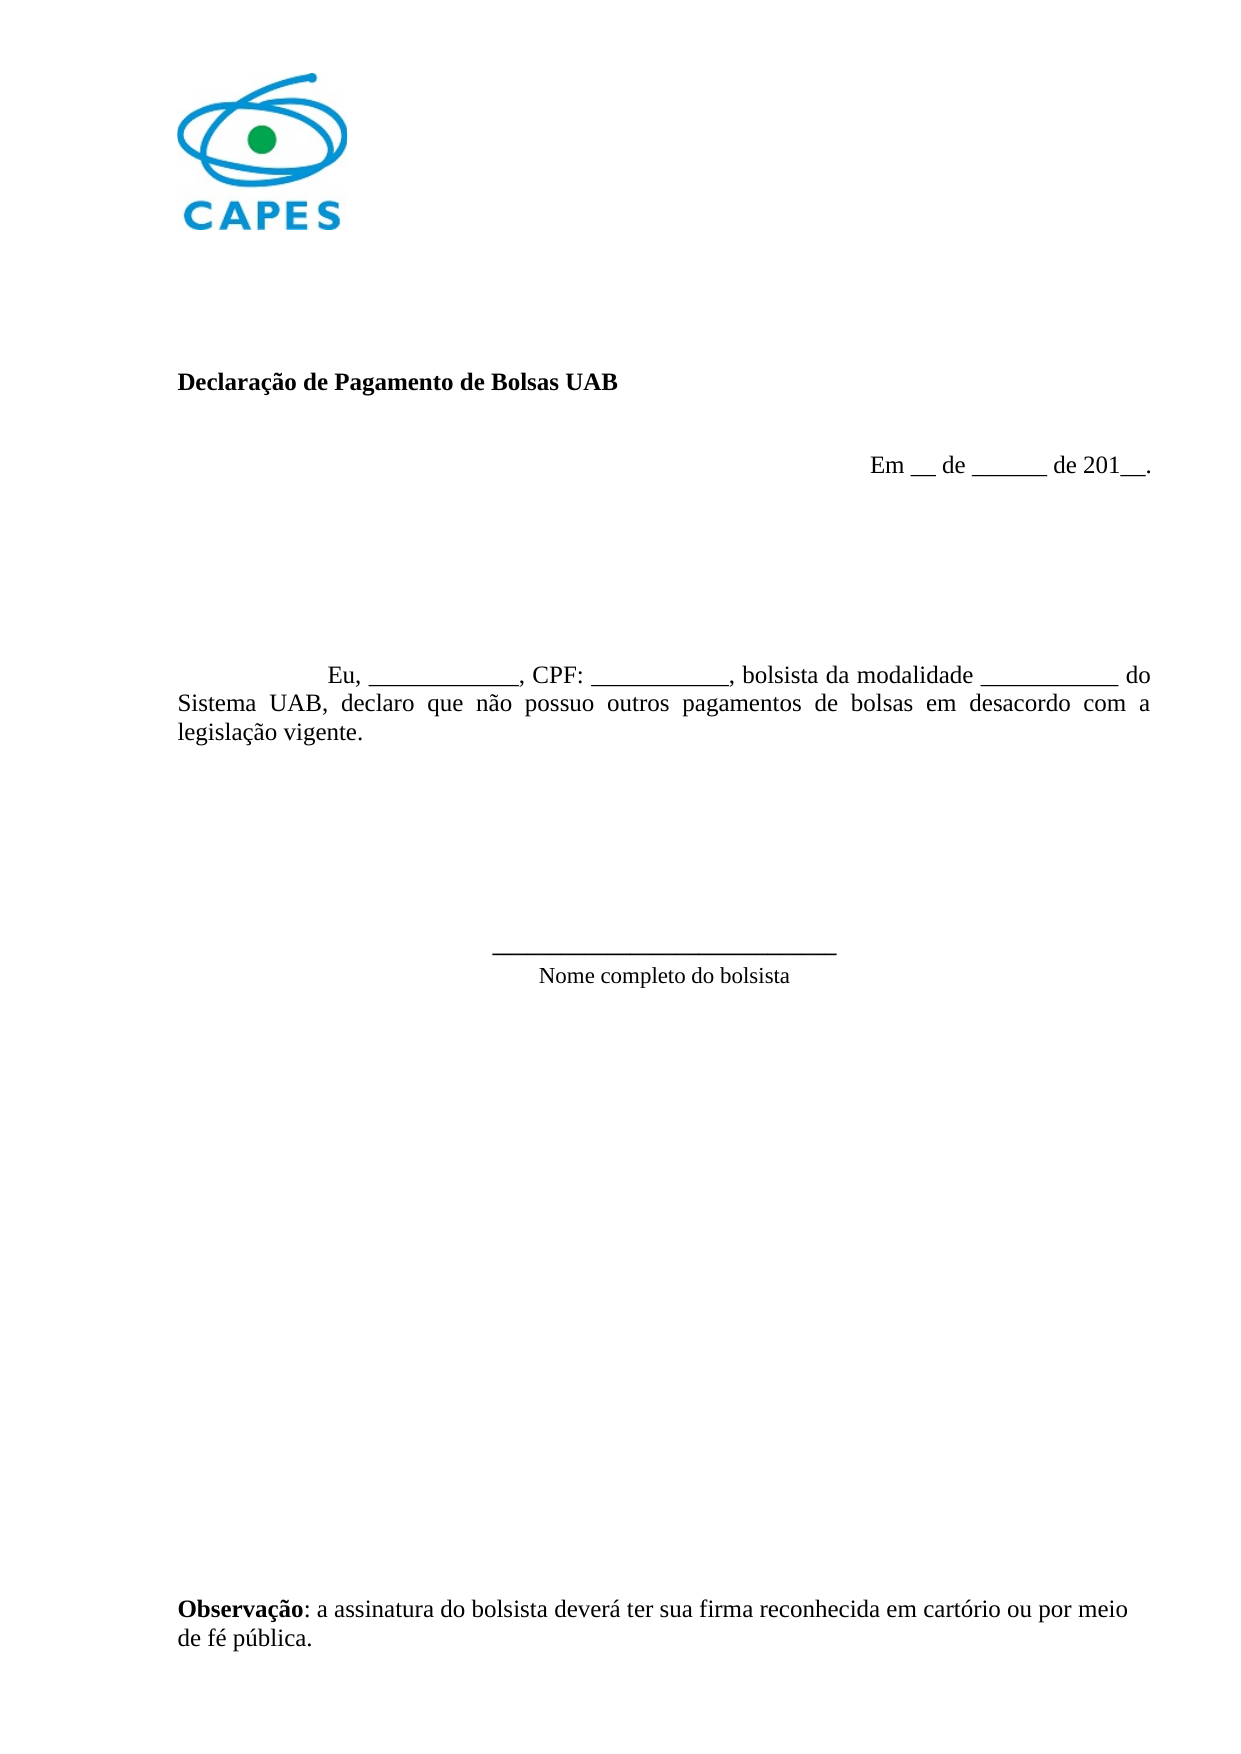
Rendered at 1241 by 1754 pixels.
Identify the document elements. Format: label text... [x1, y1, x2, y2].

picture [177, 73, 310, 131]
picture [210, 164, 289, 181]
picture [206, 108, 328, 169]
picture [250, 73, 348, 132]
text Em __ de ______ de 201__. [177, 450, 1152, 478]
text Nome completo do bolsista [177, 962, 1152, 989]
picture [177, 139, 348, 230]
table_header [786, 69, 1111, 164]
text ______________________________ [177, 931, 1152, 957]
picture [183, 109, 225, 152]
subtitle Declaração de Pagamento de Bolsas UAB [177, 367, 1152, 396]
text Eu, ­­­­­­­­­­­­­____________, CPF: ___________, bolsista da modalidade ___________ do Sistema UAB, declaro que não possuo outros pagamentos de bolsas em desacordo com a legislação vigente. [177, 660, 1152, 746]
picture [275, 104, 342, 153]
